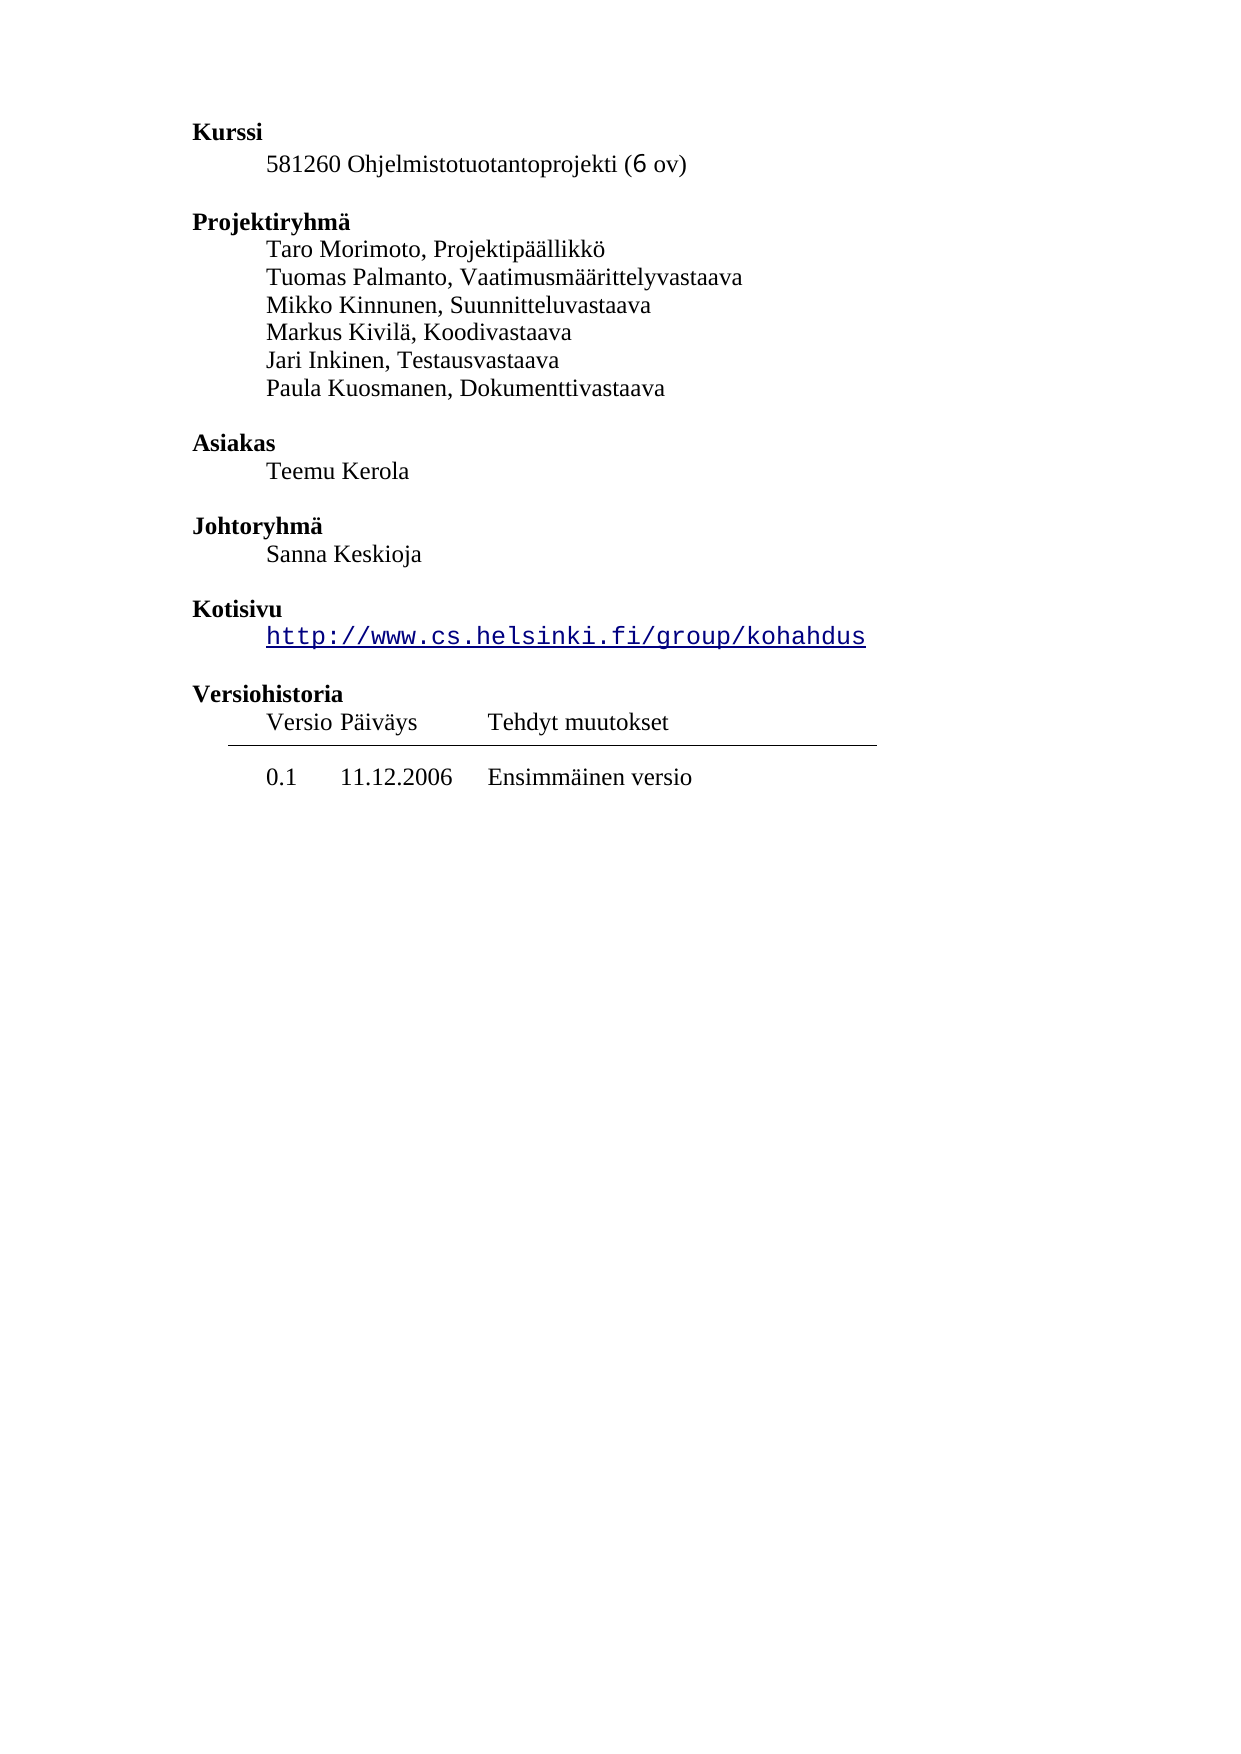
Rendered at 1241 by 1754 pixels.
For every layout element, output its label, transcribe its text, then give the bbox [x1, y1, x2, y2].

text Taro Morimoto, Projektipäällikkö [118, 235, 1122, 263]
text Paula Kuosmanen, Dokumenttivastaava [118, 374, 1122, 402]
text http://www.cs.helsinki.fi/group/kohahdus [118, 623, 1122, 652]
text Teemu Kerola [118, 457, 1122, 485]
text Johtoryhmä [118, 512, 1122, 540]
text Sanna Keskioja [118, 540, 1122, 568]
text Mikko Kinnunen, Suunnitteluvastaava [118, 291, 1122, 318]
text Markus Kivilä, Koodivastaava [118, 318, 1122, 346]
text Versiohistoria [118, 680, 1122, 708]
text Projektiryhmä [118, 208, 1122, 235]
text Kotisivu [118, 596, 1122, 623]
text Tuomas Palmanto, Vaatimusmäärittelyvastaava [118, 263, 1122, 291]
text Kurssi [118, 118, 1122, 146]
text 0.1 11.12.2006 Ensimmäinen versio [118, 763, 1122, 791]
text Jari Inkinen, Testausvastaava [118, 346, 1122, 374]
text Asiakas [118, 429, 1122, 457]
text Versio Päiväys Tehdyt muutokset [118, 708, 1122, 735]
text 581260 Ohjelmistotuotantoprojekti (6 ov) [118, 146, 1122, 180]
